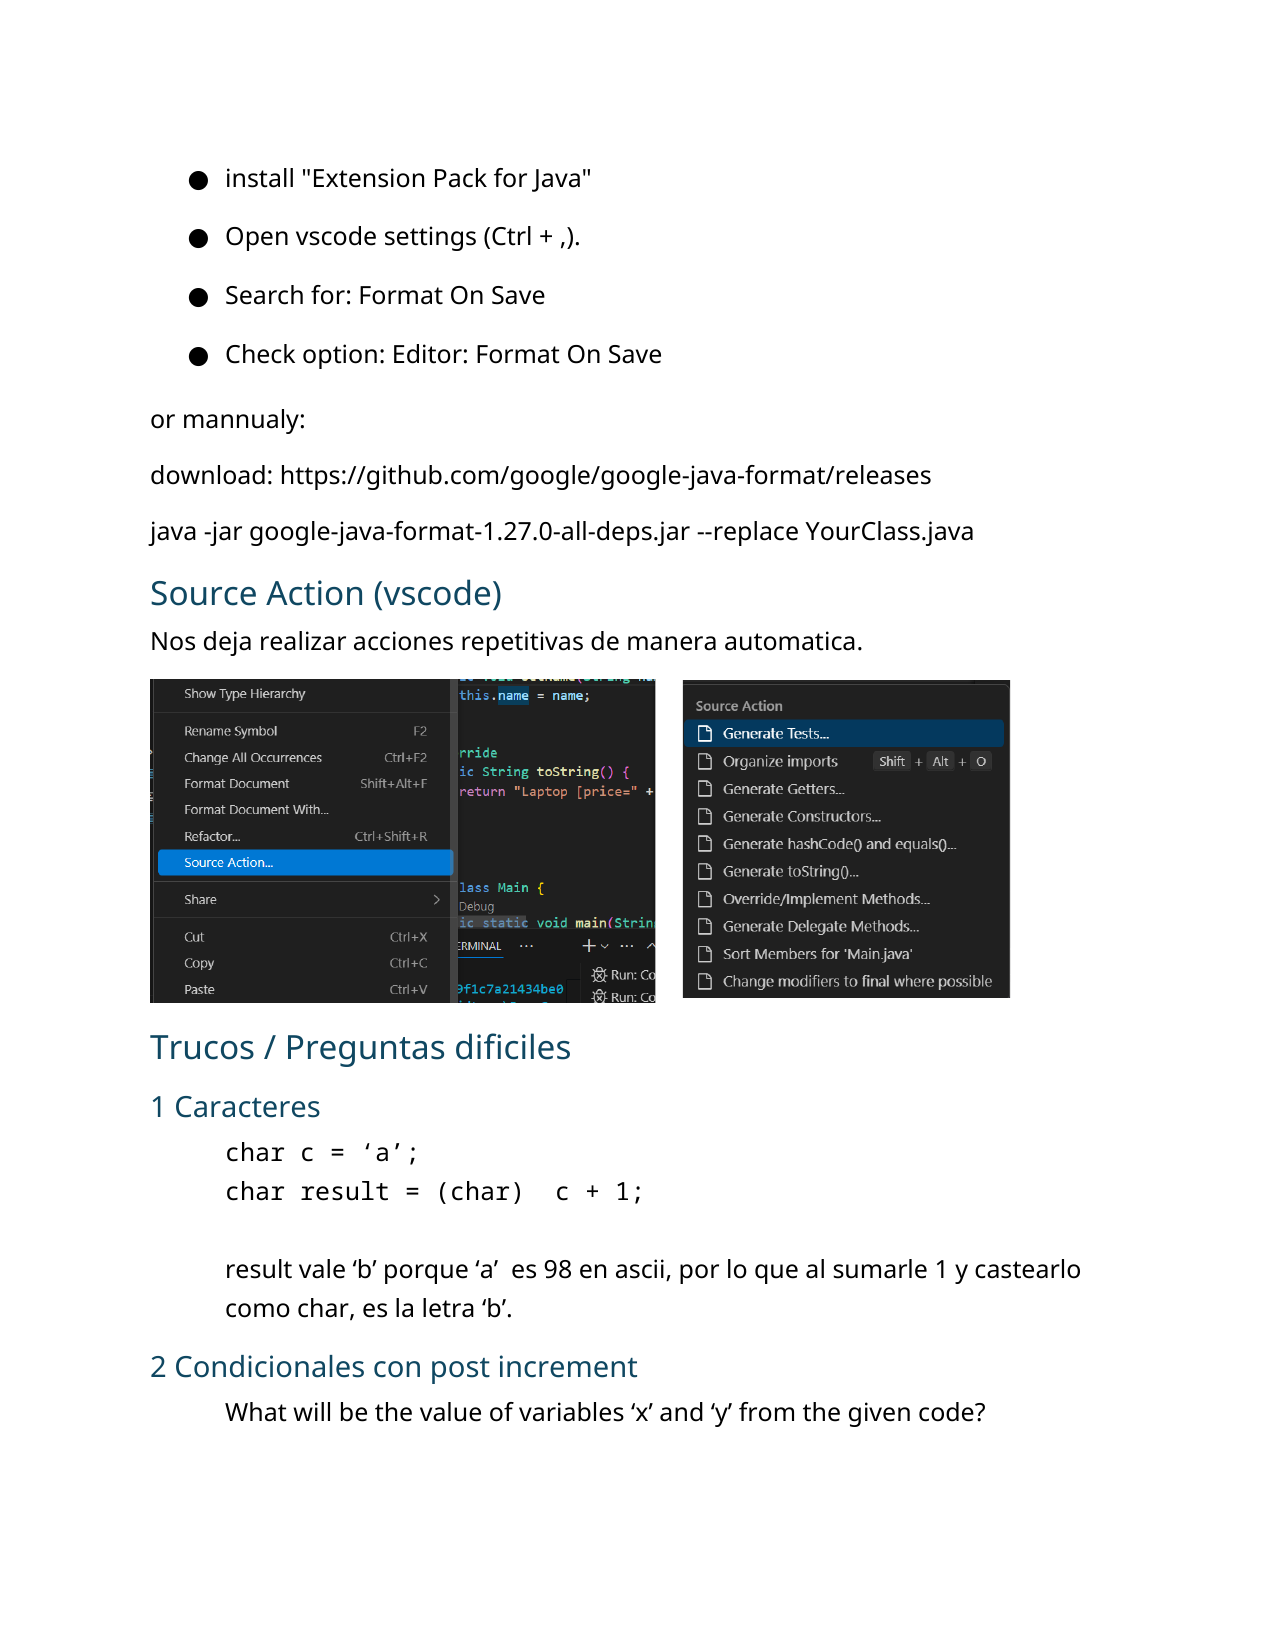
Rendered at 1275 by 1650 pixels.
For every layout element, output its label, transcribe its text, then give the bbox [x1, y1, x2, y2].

picture [150, 679, 656, 1003]
text download: https://github.com/google/google-java-format/releases [150, 458, 1125, 492]
picture [682, 680, 1011, 998]
subtitle 1 Caracteres [150, 1086, 1125, 1126]
text char result = (char) c + 1; [225, 1173, 1125, 1207]
text result vale ‘b’ porque ‘a’ es 98 en ascii, por lo que al sumarle 1 y castearlo como char, es la letra ‘b’. [225, 1252, 1125, 1325]
text Nos deja realizar acciones repetitivas de manera automatica. [150, 623, 1125, 657]
subtitle Trucos / Preguntas dificiles [150, 1024, 1125, 1069]
list install "Extension Pack for Java" [187, 150, 1125, 201]
list Check option: Editor: Format On Save [187, 327, 1125, 378]
subtitle 2 Condicionales con post increment [150, 1347, 1125, 1386]
text char c = ‘a’; [225, 1134, 1125, 1168]
list Open vscode settings (Ctrl + ,). [187, 209, 1125, 260]
text What will be the value of variables ‘x’ and ‘y’ from the given code? [225, 1395, 1125, 1429]
list Search for: Format On Save [187, 268, 1125, 319]
text or mannualy: [150, 402, 1125, 436]
subtitle Source Action (vscode) [150, 569, 1125, 615]
text java -jar google-java-format-1.27.0-all-deps.jar --replace YourClass.java [150, 514, 1125, 548]
